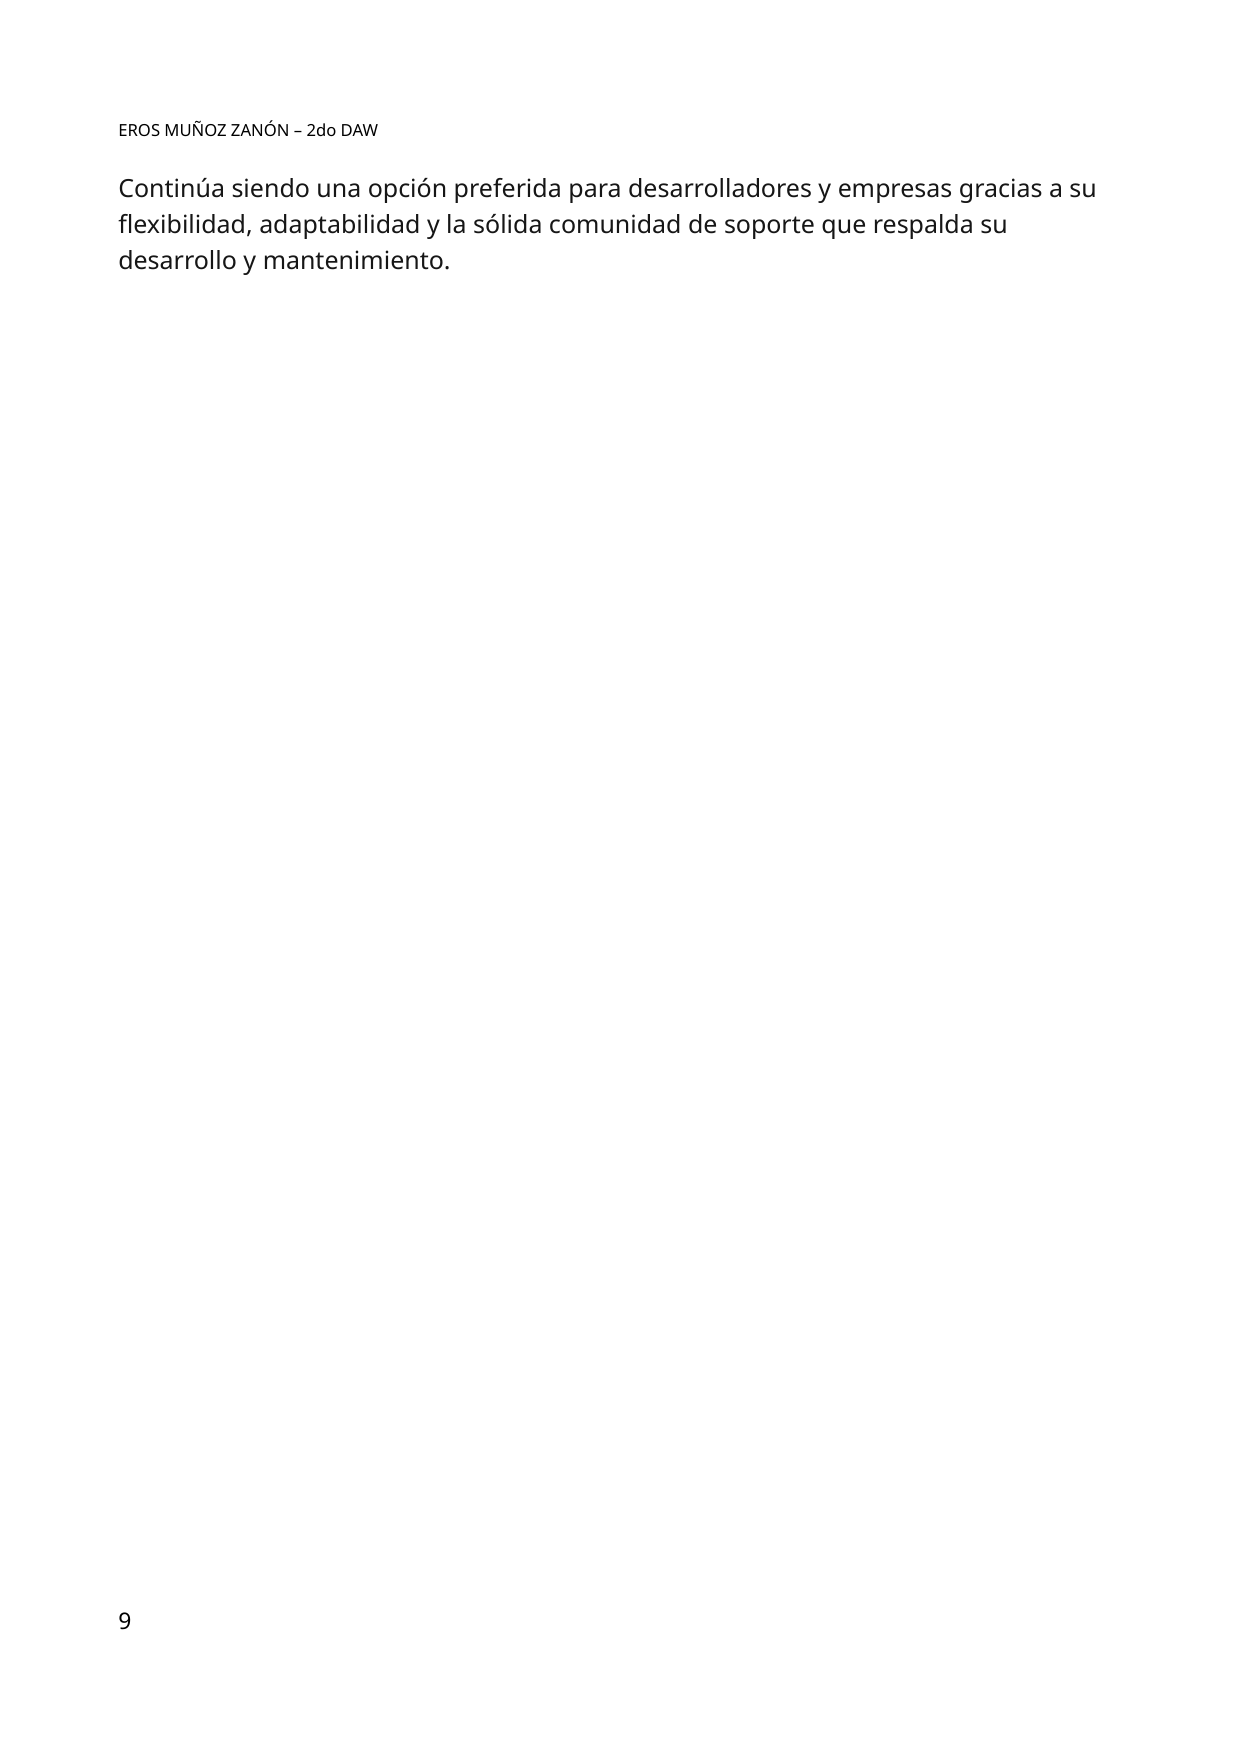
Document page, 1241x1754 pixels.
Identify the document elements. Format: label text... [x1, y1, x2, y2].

text Continúa siendo una opción preferida para desarrolladores y empresas gracias a su flexibilidad, adaptabilidad y la sólida comunidad de soporte que respalda su desarrollo y mantenimiento. [118, 170, 1122, 276]
